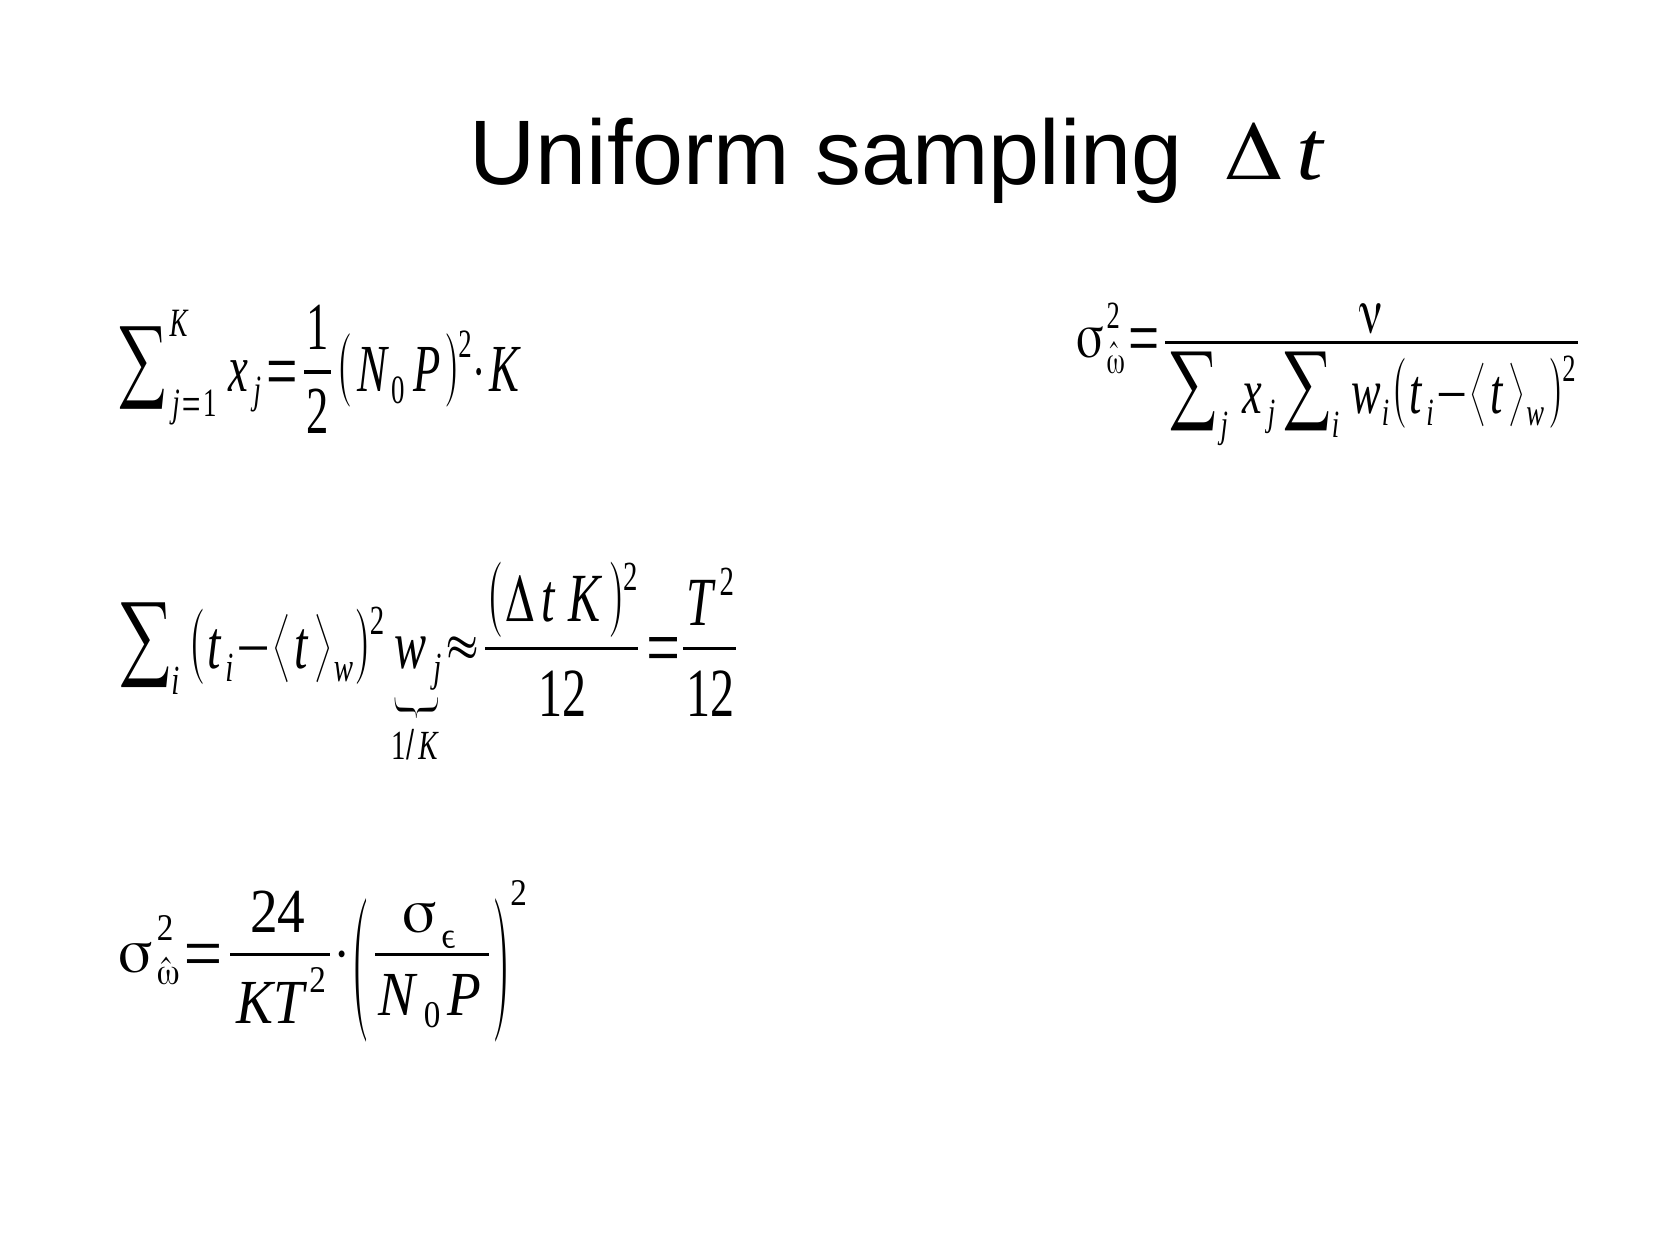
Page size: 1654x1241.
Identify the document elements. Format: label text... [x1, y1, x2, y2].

chart [105, 551, 752, 770]
chart [105, 870, 541, 1045]
chart [1065, 292, 1591, 448]
title Uniform sampling [82, 49, 1571, 257]
chart [1200, 105, 1356, 200]
chart [105, 290, 534, 451]
